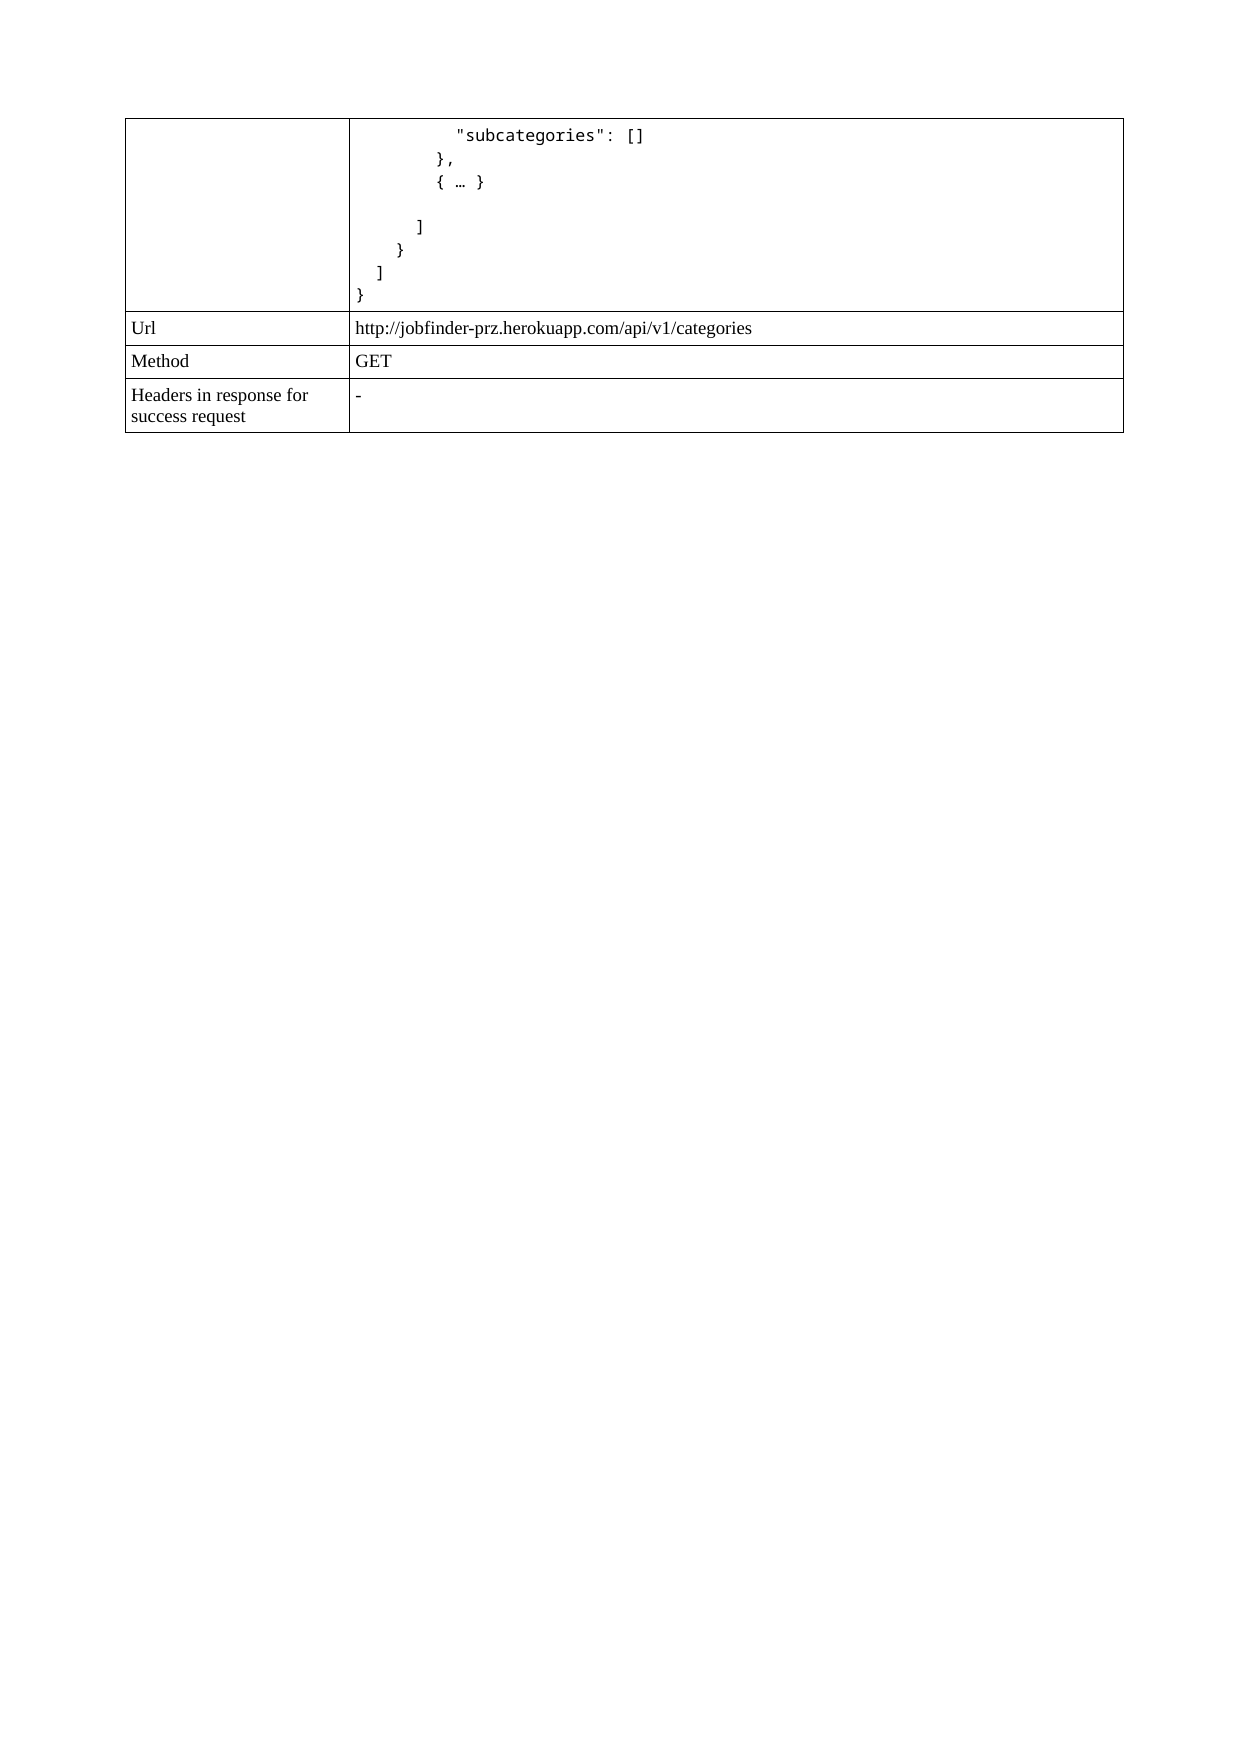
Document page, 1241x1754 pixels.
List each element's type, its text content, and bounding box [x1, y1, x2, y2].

table_cell GET [350, 346, 1123, 378]
table_cell Url [126, 312, 349, 344]
table_cell [126, 119, 349, 311]
table_cell - [350, 379, 1123, 432]
table_cell http://jobfinder-prz.herokuapp.com/api/v1/categories [350, 312, 1123, 344]
table_cell Method [126, 346, 349, 378]
table_cell "subcategories": [] }, { … } ] } ] } [350, 119, 1123, 311]
table_cell Headers in response for success request [126, 379, 349, 432]
